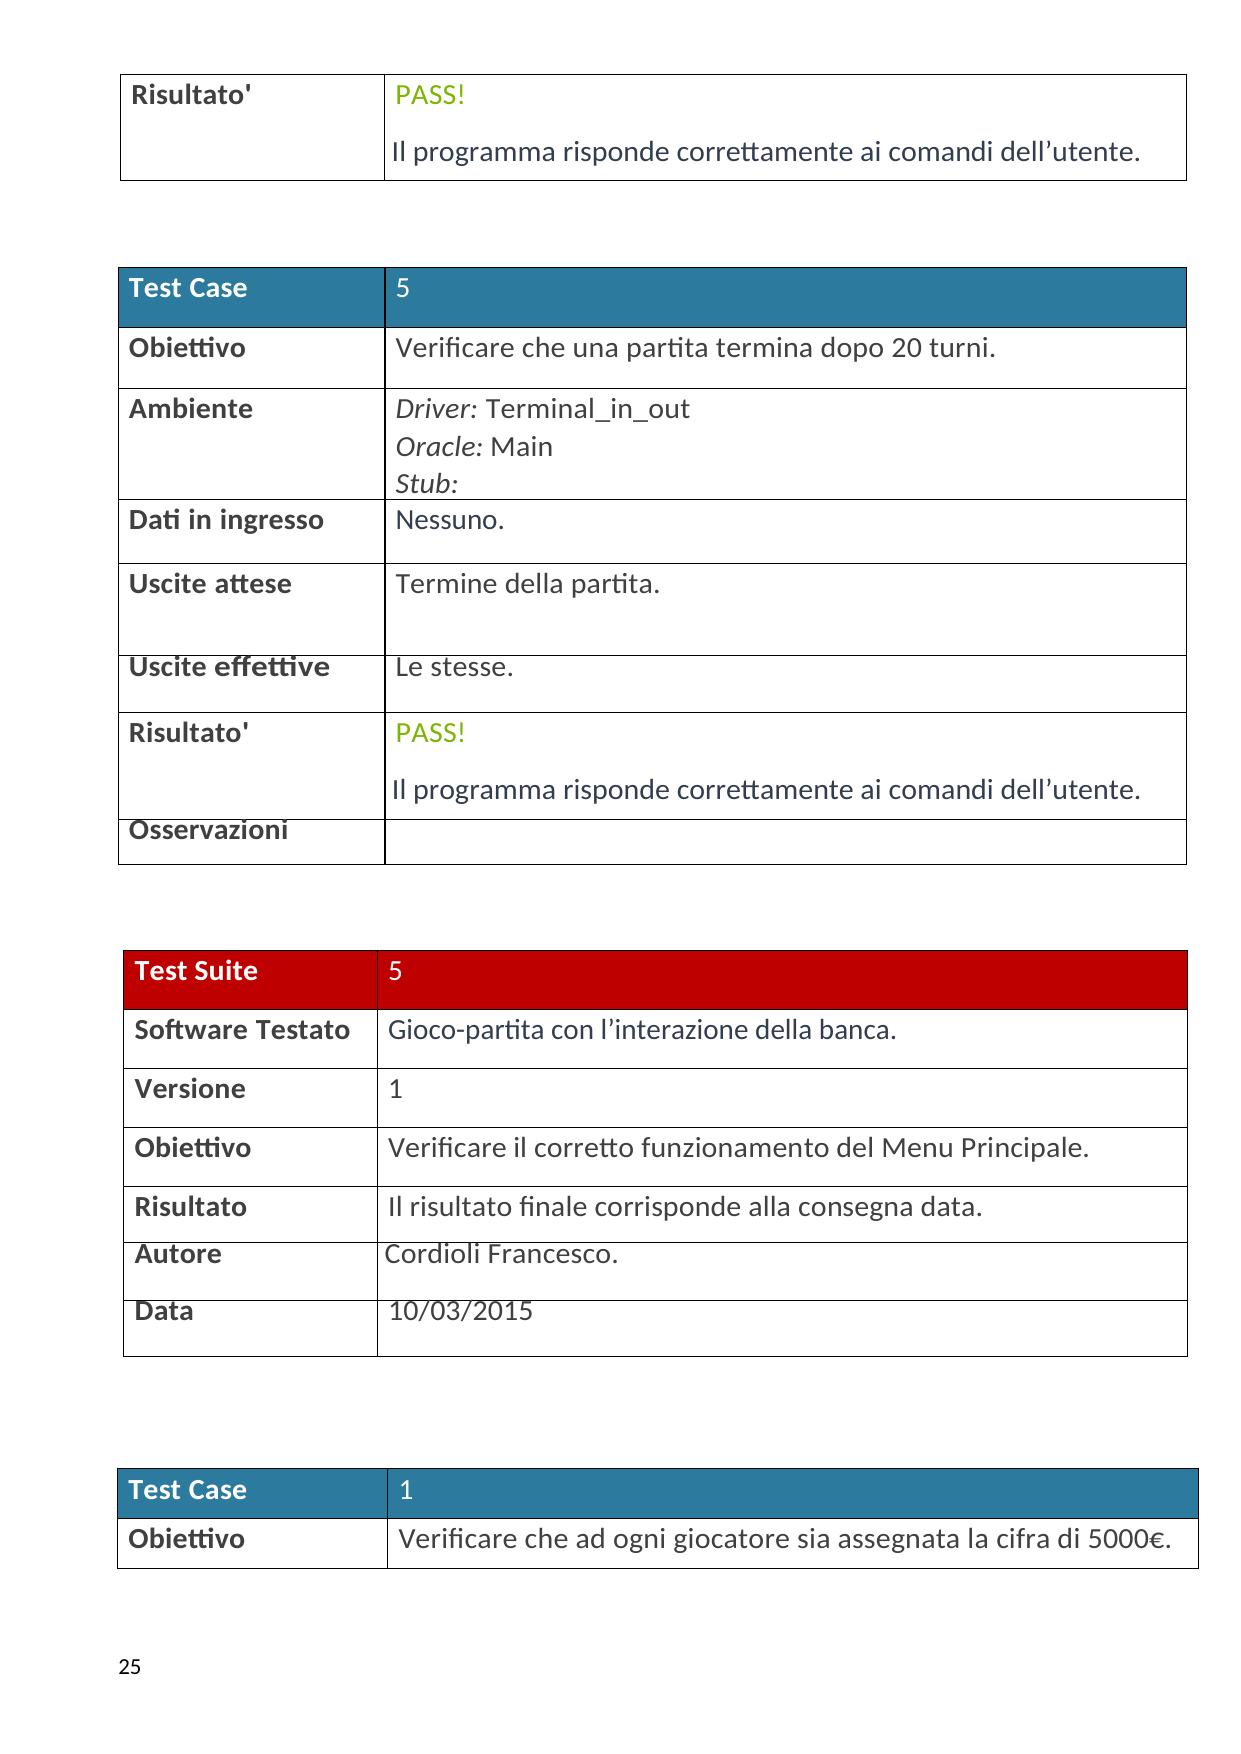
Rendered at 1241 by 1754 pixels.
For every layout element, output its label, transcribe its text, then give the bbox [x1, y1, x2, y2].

table_cell Osservazioni [119, 820, 384, 864]
table_cell Autore [124, 1243, 377, 1300]
table_cell Risultato' [121, 75, 384, 180]
table_cell Il risultato finale corrisponde alla consegna data. [378, 1187, 1187, 1242]
table_cell Risultato' [119, 713, 384, 819]
table_cell Software Testato [124, 1010, 377, 1068]
table_cell Versione [124, 1069, 377, 1127]
table_cell Verificare che una partita termina dopo 20 turni. [386, 328, 1186, 388]
table_cell Uscite effettive [119, 656, 384, 712]
table_cell Nessuno. [386, 500, 1186, 563]
table_cell Data [124, 1301, 377, 1356]
table_cell 10/03/2015 [378, 1301, 1187, 1356]
table_cell PASS! Il programma risponde correttamente ai comandi dell’utente. [386, 713, 1186, 819]
table_cell Cordioli Francesco. [378, 1243, 1187, 1300]
table_header Test Case [119, 268, 384, 327]
table_header Test Suite [124, 951, 377, 1009]
table_cell Driver: Terminal_in_out Oracle: Main Stub: [386, 389, 1186, 499]
table_cell Le stesse. [386, 656, 1186, 712]
table_cell PASS! Il programma risponde correttamente ai comandi dell’utente. [385, 75, 1186, 180]
table_cell Verificare che ad ogni giocatore sia assegnata la cifra di 5000€. [388, 1519, 1198, 1568]
table_cell Gioco-partita con l’interazione della banca. [378, 1010, 1187, 1068]
table_cell Dati in ingresso [119, 500, 384, 563]
table_cell Obiettivo [118, 1519, 387, 1568]
table_cell Risultato [124, 1187, 377, 1242]
table_cell [386, 820, 1186, 864]
table_header 5 [378, 951, 1187, 1009]
table_cell Obiettivo [119, 328, 384, 388]
table_cell Ambiente [119, 389, 384, 499]
table_cell Termine della partita. [386, 564, 1186, 655]
table_cell 1 [378, 1069, 1187, 1127]
table_header Test Case [118, 1469, 387, 1518]
table_cell Verificare il corretto funzionamento del Menu Principale. [378, 1128, 1187, 1186]
table_header 5 [386, 268, 1186, 327]
table_header 1 [388, 1469, 1198, 1518]
table_cell Uscite attese [119, 564, 384, 655]
table_cell Obiettivo [124, 1128, 377, 1186]
